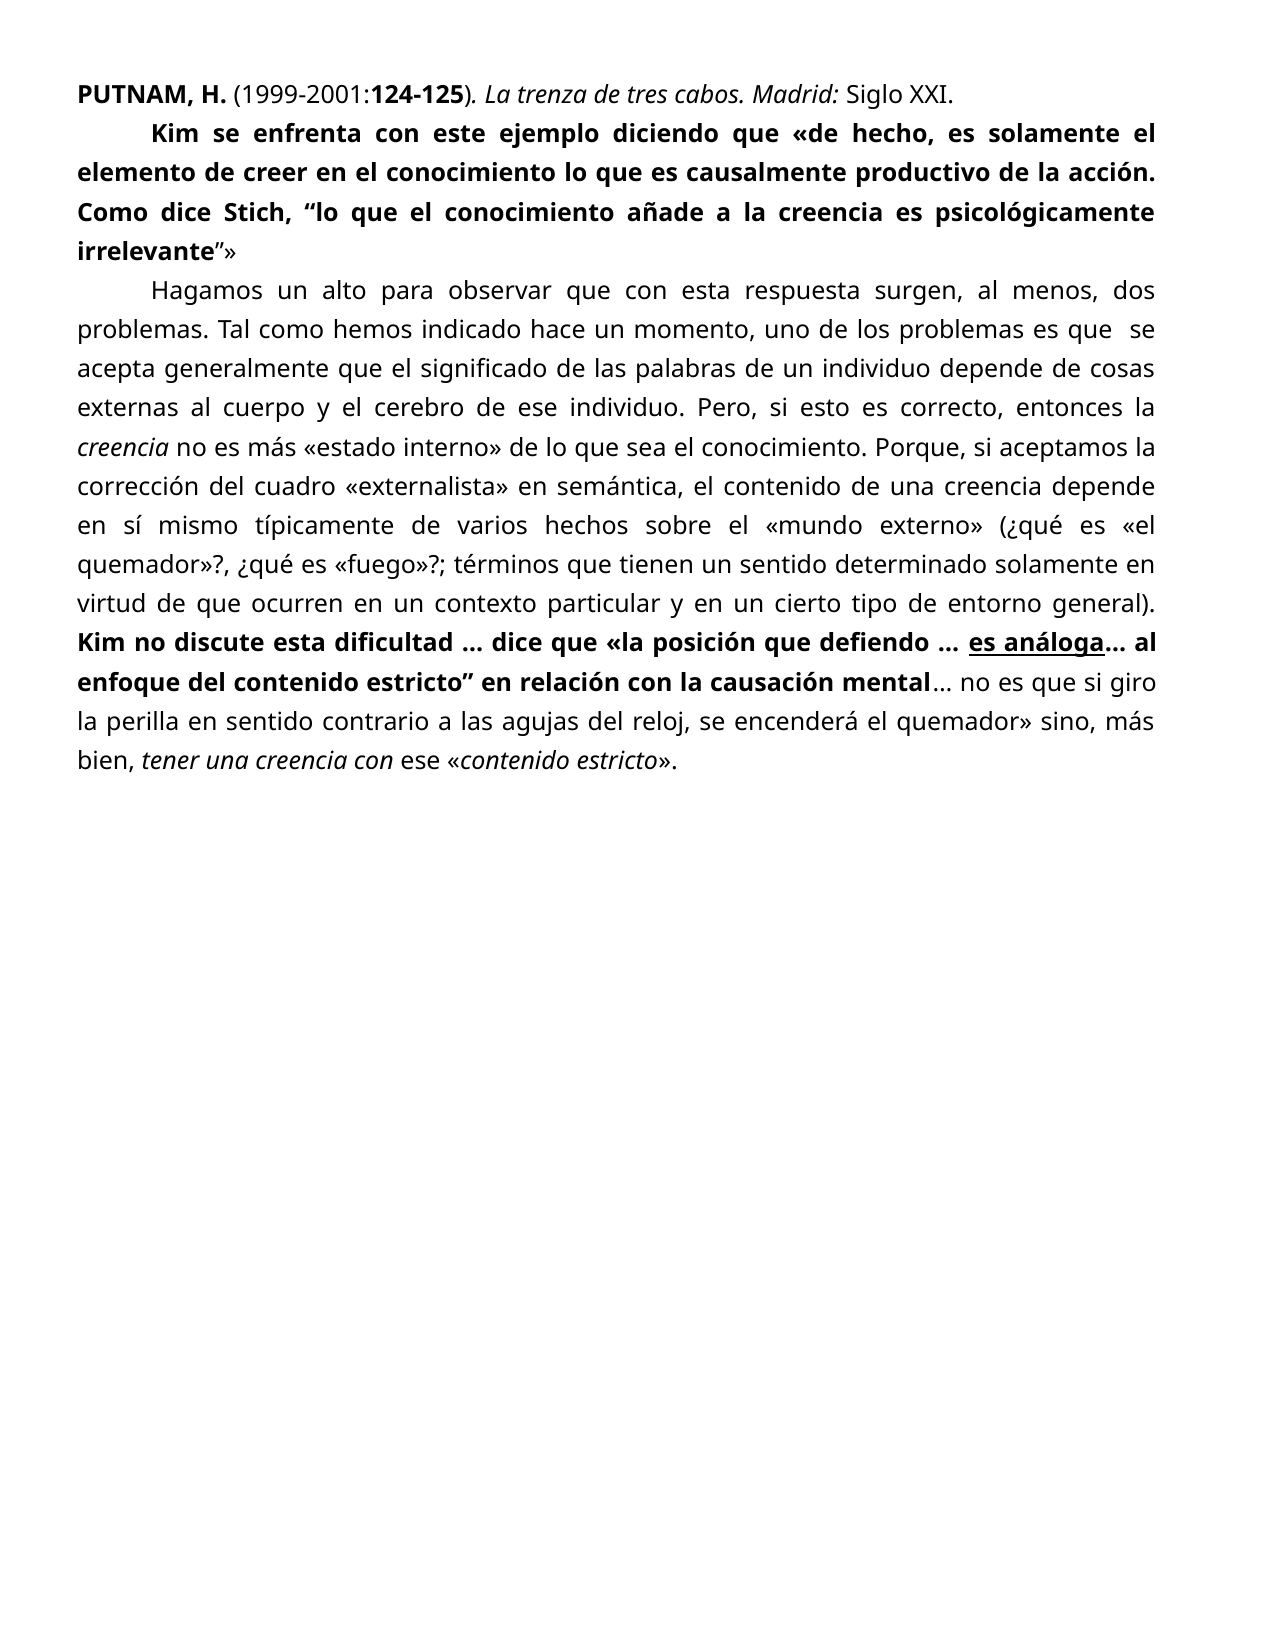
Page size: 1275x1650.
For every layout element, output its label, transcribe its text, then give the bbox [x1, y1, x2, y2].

text PUTNAM, H. (1999-2001:124-125). La trenza de tres cabos. Madrid: Siglo XXI. [77, 77, 1157, 111]
text Kim se enfrenta con este ejemplo diciendo que «de hecho, es solamente el elemento de creer en el conocimiento lo que es causalmente productivo de la acción. Como dice Stich, “lo que el conocimiento añade a la creencia es psicológicamente irrelevante”» [77, 116, 1157, 267]
text Hagamos un alto para observar que con esta respuesta surgen, al menos, dos problemas. Tal como hemos indicado hace un momento, uno de los problemas es que se acepta generalmente que el significado de las palabras de un individuo depende de cosas externas al cuerpo y el cerebro de ese individuo. Pero, si esto es correcto, entonces la creencia no es más «estado interno» de lo que sea el conocimiento. Porque, si aceptamos la corrección del cuadro «externalista» en semántica, el contenido de una creencia depende en sí mismo típicamente de varios hechos sobre el «mundo externo» (¿qué es «el quemador»?, ¿qué es «fuego»?; términos que tienen un sentido determinado solamente en virtud de que ocurren en un contexto particular y en un cierto tipo de entorno general). Kim no discute esta dificultad … dice que «la posición que defiendo … es análoga… al enfoque del contenido estricto” en relación con la causación mental… no es que si giro la perilla en sentido contrario a las agujas del reloj, se encenderá el quemador» sino, más bien, tener una creencia con ese «contenido estricto». [77, 273, 1157, 777]
